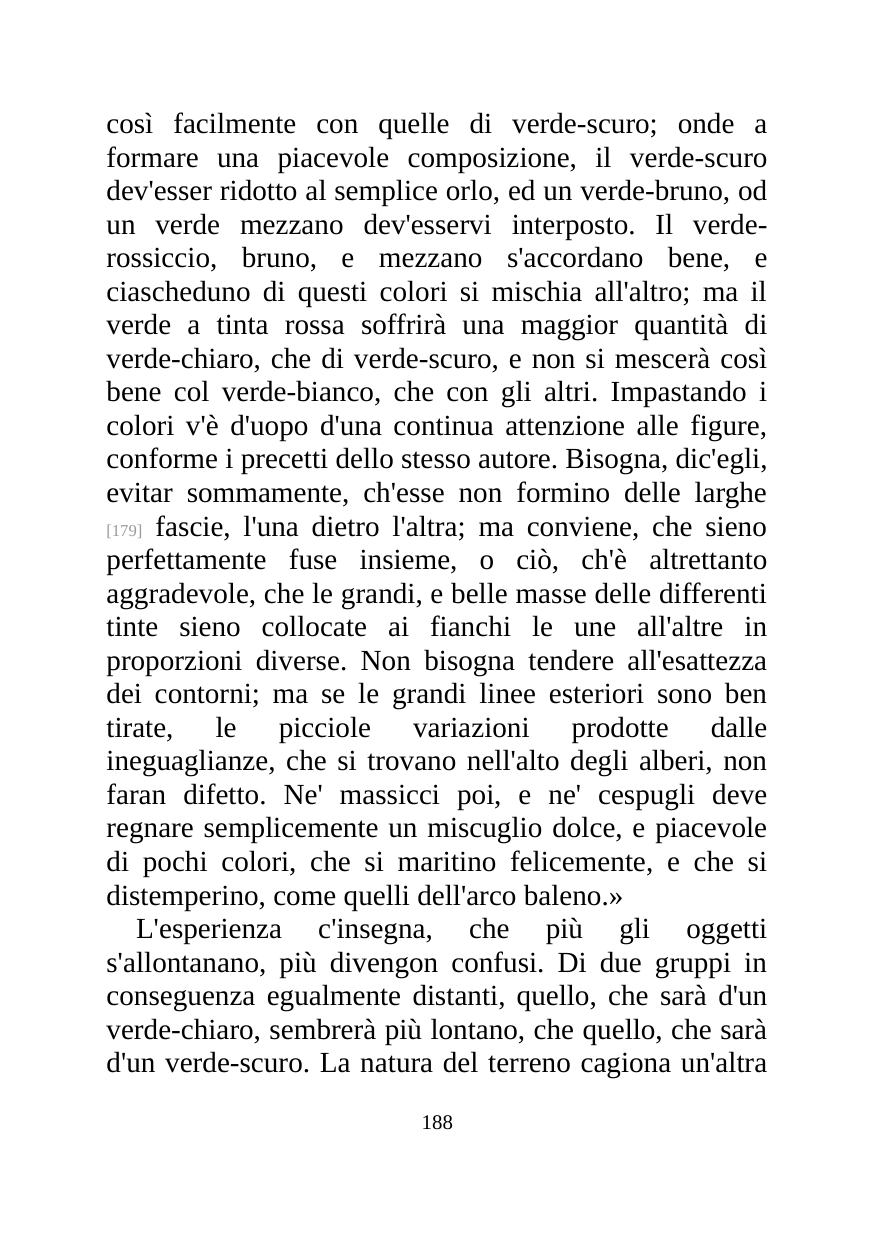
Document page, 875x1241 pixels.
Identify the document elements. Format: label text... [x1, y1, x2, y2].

text così facilmente con quelle di verde-scuro; onde a formare una piacevole composizione, il verde-scuro dev'esser ridotto al semplice orlo, ed un verde-bruno, od un verde mezzano dev'esservi interposto. Il verde-rossiccio, bruno, e mezzano s'accordano bene, e ciascheduno di questi colori si mischia all'altro; ma il verde a tinta rossa soffrirà una maggior quantità di verde-chiaro, che di verde-scuro, e non si mescerà così bene col verde-bianco, che con gli altri. Impastando i colori v'è d'uopo d'una continua attenzione alle figure, conforme i precetti dello stesso autore. Bisogna, dic'egli, evitar sommamente, ch'esse non formino delle larghe [179] fascie, l'una dietro l'altra; ma conviene, che sieno perfettamente fuse insieme, o ciò, ch'è altrettanto aggradevole, che le grandi, e belle masse delle differenti tinte sieno collocate ai fianchi le une all'altre in proporzioni diverse. Non bisogna tendere all'esattezza dei contorni; ma se le grandi linee esteriori sono ben tirate, le picciole variazioni prodotte dalle ineguaglianze, che si trovano nell'alto degli alberi, non faran difetto. Ne' massicci poi, e ne' cespugli deve regnare semplicemente un miscuglio dolce, e piacevole di pochi colori, che si maritino felicemente, e che si distemperino, come quelli dell'arco baleno.» [106, 106, 768, 911]
text L'esperienza c'insegna, che più gli oggetti s'allontanano, più divengon confusi. Di due gruppi in conseguenza egualmente distanti, quello, che sarà d'un verde-chiaro, sembrerà più lontano, che quello, che sarà d'un verde-scuro. La natura del terreno cagiona un'altra [106, 911, 768, 1079]
